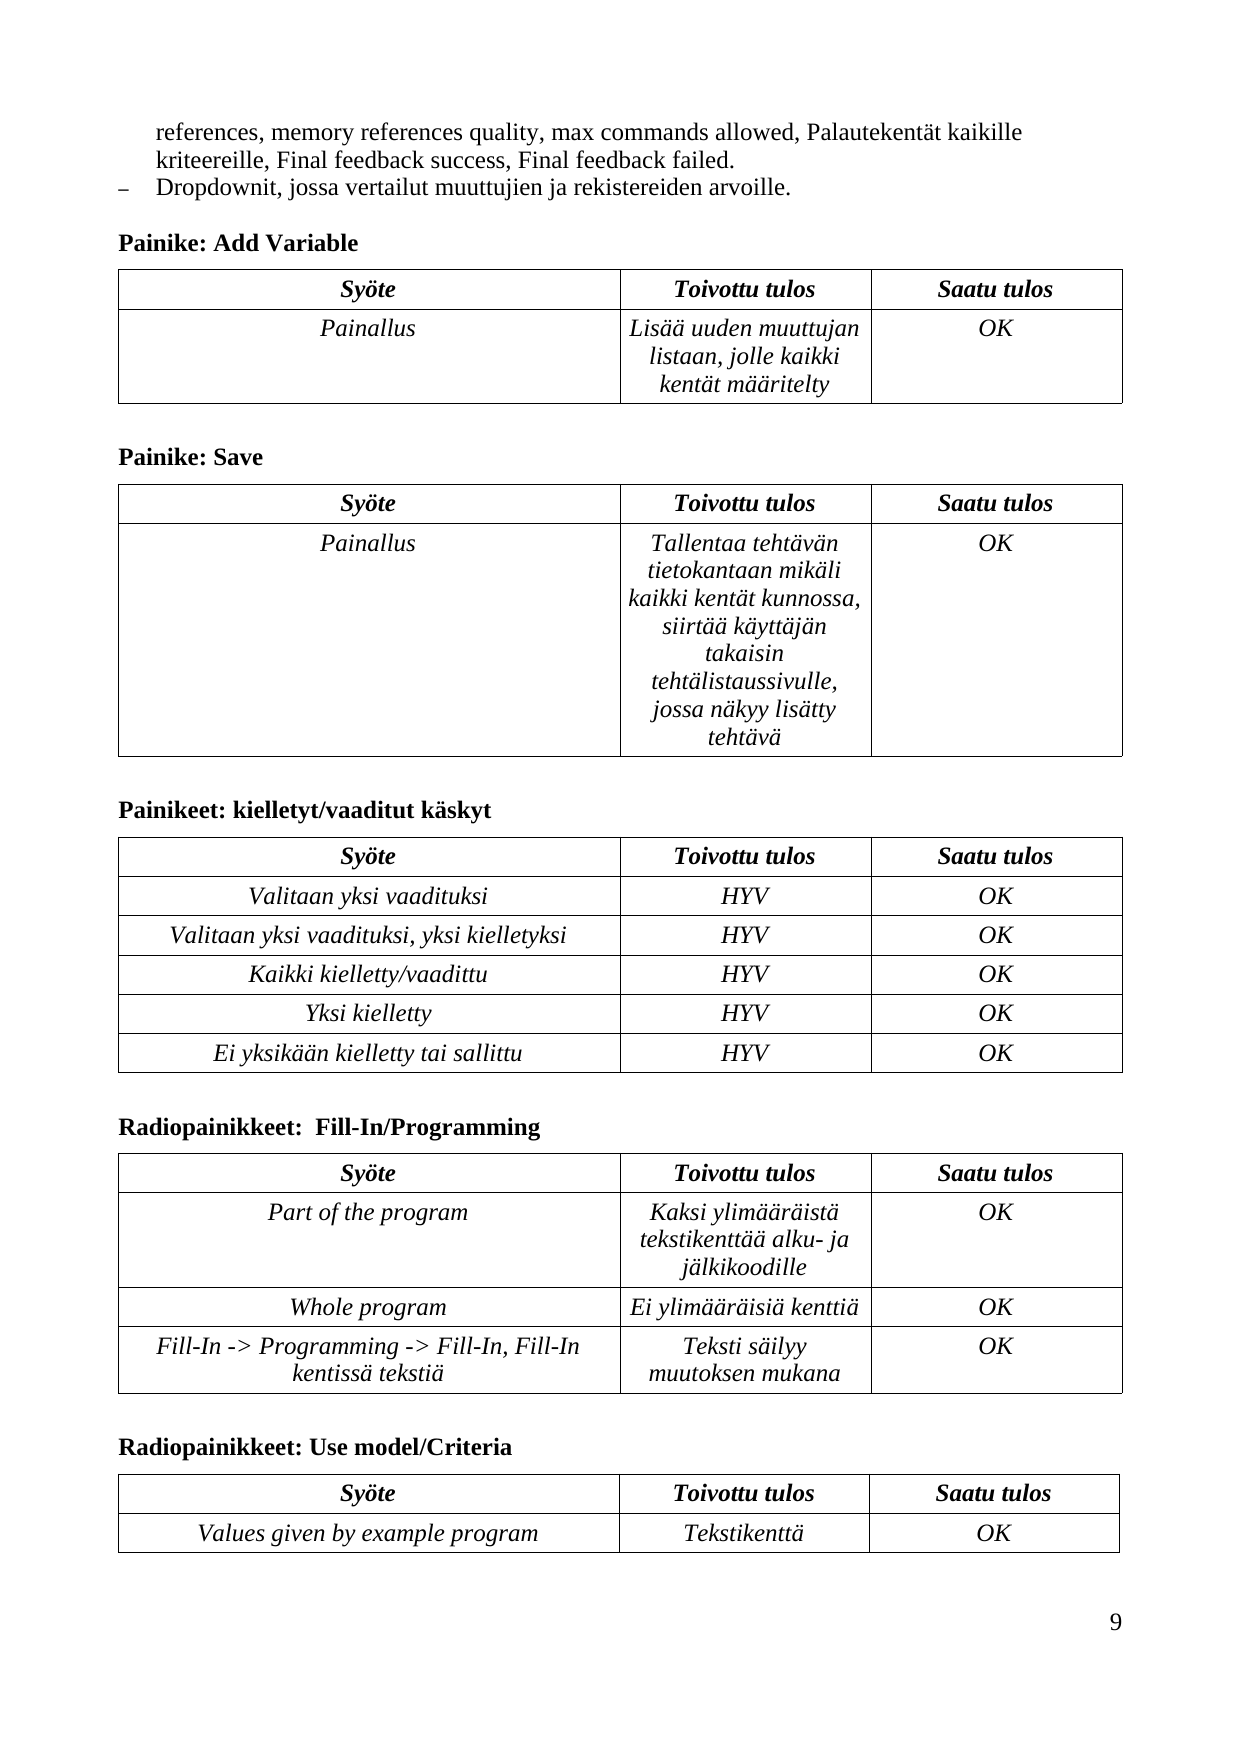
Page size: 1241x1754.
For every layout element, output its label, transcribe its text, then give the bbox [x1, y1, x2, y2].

table_header Toivottu tulos [621, 1154, 871, 1192]
table_header Saatu tulos [872, 838, 1122, 876]
table_header Saatu tulos [872, 485, 1122, 523]
table_cell Part of the program [119, 1193, 620, 1287]
table_cell Kaksi ylimääräistä tekstikenttää alku- ja jälkikoodille [621, 1193, 871, 1287]
list Dropdownit, jossa vertailut muuttujien ja rekistereiden arvoille. [118, 173, 1122, 201]
table_cell OK [872, 310, 1122, 403]
table_cell Teksti säilyy muutoksen mukana [621, 1327, 871, 1393]
table_cell Ei ylimääräisiä kenttiä [621, 1288, 871, 1326]
table_cell Tallentaa tehtävän tietokantaan mikäli kaikki kentät kunnossa, siirtää käyttäjän takaisin tehtälistaussivulle, jossa näkyy lisätty tehtävä [621, 524, 871, 756]
table_header Saatu tulos [870, 1475, 1119, 1513]
table_cell HYV [621, 916, 871, 954]
table_cell OK [872, 916, 1122, 954]
table_cell HYV [621, 995, 871, 1033]
table_cell OK [872, 1288, 1122, 1326]
table_header Syöte [119, 838, 620, 876]
table_cell Valitaan yksi vaadituksi [119, 877, 620, 915]
table_cell Valitaan yksi vaadituksi, yksi kielletyksi [119, 916, 620, 954]
table_header Saatu tulos [872, 270, 1122, 308]
list references, memory references quality, max commands allowed, Palautekentät kaikille kriteereille, Final feedback success, Final feedback failed. [118, 118, 1122, 173]
table_cell OK [872, 1327, 1122, 1393]
text Painike: Save [118, 443, 1122, 471]
table_cell Ei yksikään kielletty tai sallittu [119, 1034, 620, 1072]
table_cell Values given by example program [119, 1514, 619, 1552]
table_cell Kaikki kielletty/vaadittu [119, 956, 620, 994]
table_header Syöte [119, 1475, 619, 1513]
table_cell OK [872, 956, 1122, 994]
table_header Syöte [119, 485, 620, 523]
table_header Toivottu tulos [620, 1475, 869, 1513]
table_cell HYV [621, 877, 871, 915]
table_header Toivottu tulos [621, 838, 871, 876]
table_cell Whole program [119, 1288, 620, 1326]
table_cell OK [872, 1034, 1122, 1072]
table_header Saatu tulos [872, 1154, 1122, 1192]
table_header Toivottu tulos [621, 270, 871, 308]
table_cell OK [870, 1514, 1119, 1552]
table_cell HYV [621, 1034, 871, 1072]
text Radiopainikkeet: Use model/Criteria [118, 1433, 1122, 1461]
table_header Syöte [119, 1154, 620, 1192]
table_cell HYV [621, 956, 871, 994]
table_cell Painallus [119, 524, 620, 756]
text Radiopainikkeet: Fill-In/Programming [118, 1113, 1122, 1140]
text Painike: Add Variable [118, 229, 1122, 257]
table_cell Painallus [119, 310, 620, 403]
table_cell OK [872, 995, 1122, 1033]
text Painikeet: kielletyt/vaaditut käskyt [118, 796, 1122, 824]
table_cell Yksi kielletty [119, 995, 620, 1033]
table_cell Lisää uuden muuttujan listaan, jolle kaikki kentät määritelty [621, 310, 871, 403]
table_cell OK [872, 524, 1122, 756]
table_cell OK [872, 1193, 1122, 1287]
table_cell Fill-In -> Programming -> Fill-In, Fill-In kentissä tekstiä [119, 1327, 620, 1393]
table_header Syöte [119, 270, 620, 308]
table_cell OK [872, 877, 1122, 915]
table_header Toivottu tulos [621, 485, 871, 523]
table_cell Tekstikenttä [620, 1514, 869, 1552]
